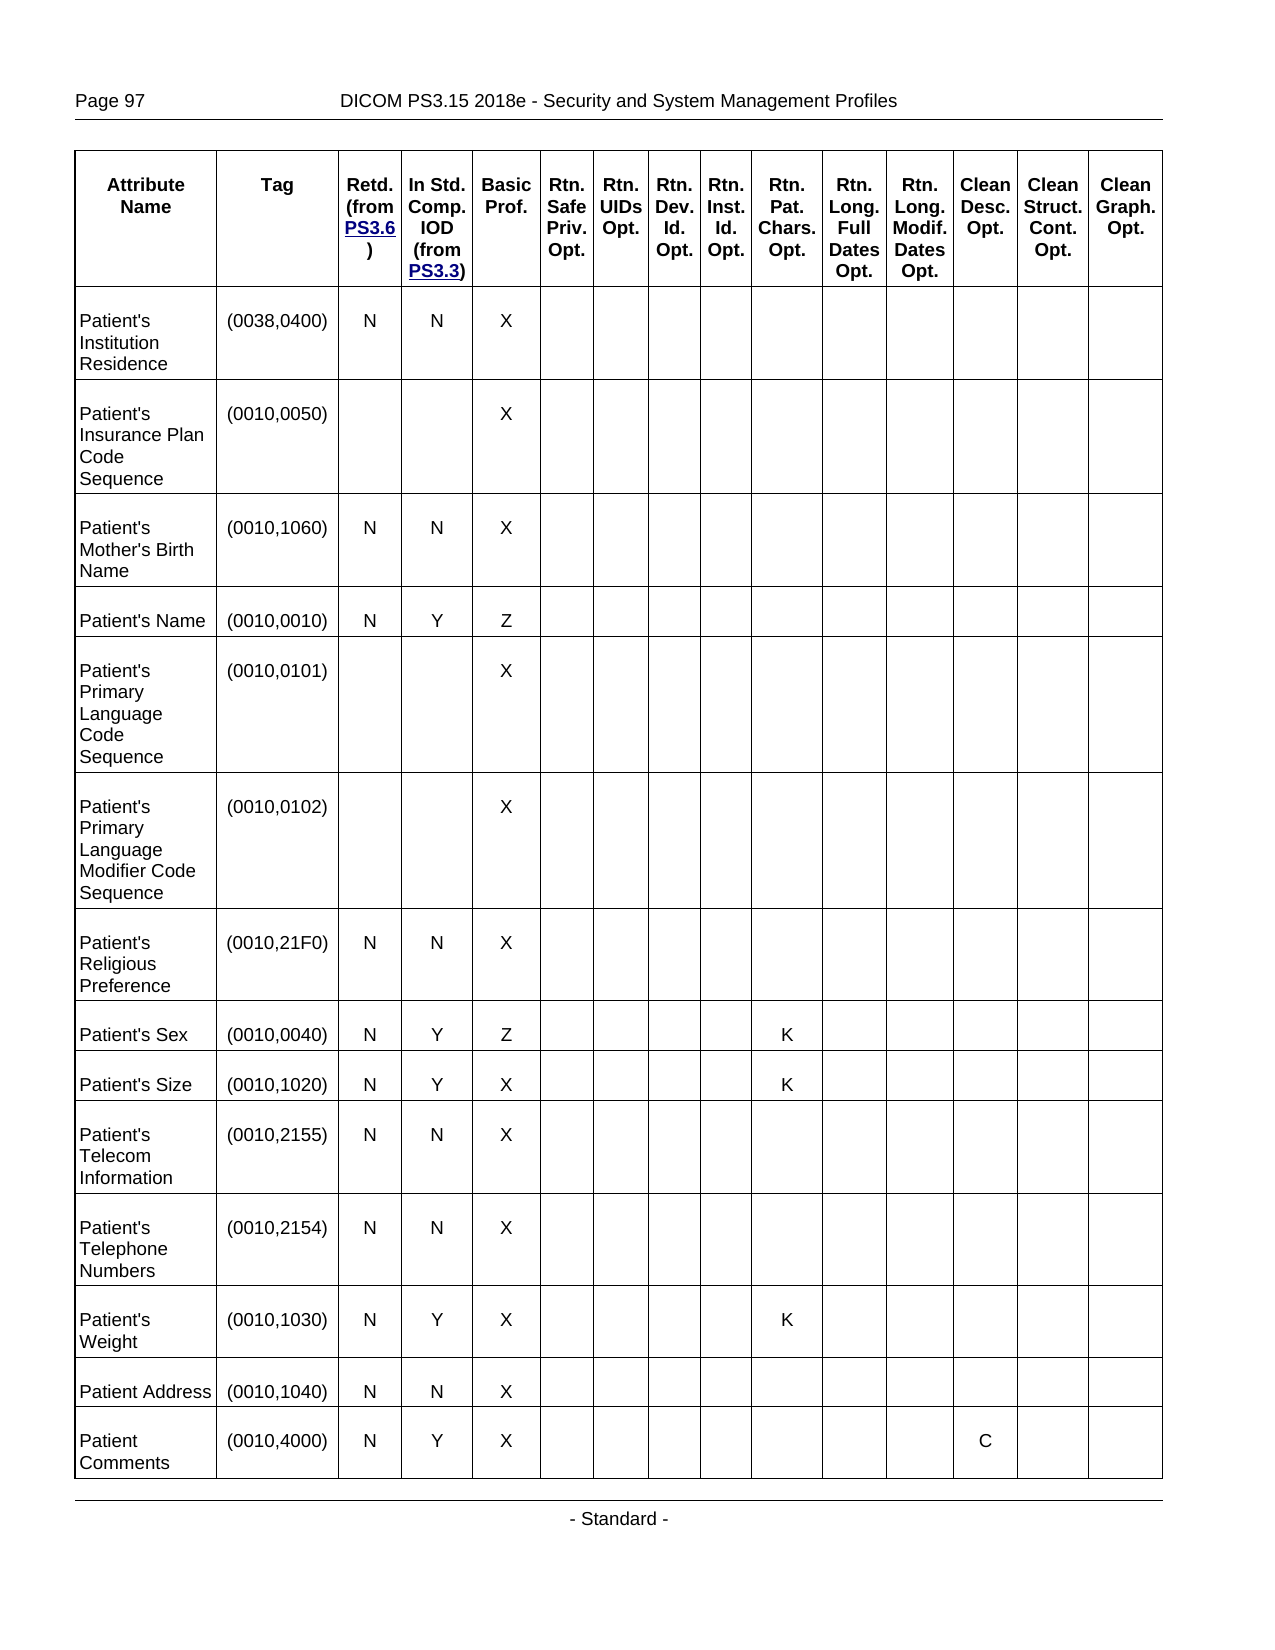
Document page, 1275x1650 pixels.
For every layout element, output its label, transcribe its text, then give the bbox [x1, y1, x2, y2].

table_header Rtn. UIDs Opt. [594, 151, 648, 286]
table_cell [752, 1407, 822, 1477]
table_cell [402, 380, 472, 493]
table_cell (0010,1060) [217, 494, 338, 586]
table_header Clean Desc. Opt. [954, 151, 1017, 286]
table_cell [954, 637, 1017, 772]
table_header Clean Graph. Opt. [1089, 151, 1162, 286]
table_cell (0010,2155) [217, 1101, 338, 1192]
table_cell [1018, 1358, 1088, 1406]
table_cell [541, 637, 593, 772]
table_cell N [402, 909, 472, 1000]
table_cell [1089, 637, 1162, 772]
table_cell [701, 494, 751, 586]
table_cell [541, 909, 593, 1000]
table_cell [649, 1407, 700, 1477]
table_cell [701, 587, 751, 636]
table_cell [887, 287, 953, 379]
table_header Clean Struct. Cont. Opt. [1018, 151, 1088, 286]
table_cell [701, 773, 751, 907]
table_cell [1089, 1051, 1162, 1100]
table_cell Patient's Weight [76, 1286, 216, 1357]
table_cell X [473, 494, 540, 586]
table_cell [1089, 773, 1162, 907]
table_cell Patient's Telecom Information [76, 1101, 216, 1192]
table_cell [1018, 1001, 1088, 1050]
table_cell N [339, 1407, 401, 1477]
table_cell N [339, 1051, 401, 1100]
table_cell [402, 637, 472, 772]
table_cell Patient Comments [76, 1407, 216, 1477]
table_cell N [339, 494, 401, 586]
table_cell [649, 287, 700, 379]
table_cell [954, 287, 1017, 379]
table_cell (0010,1020) [217, 1051, 338, 1100]
table_cell [649, 1001, 700, 1050]
table_cell [1089, 1194, 1162, 1285]
table_cell N [339, 1358, 401, 1406]
table_cell N [339, 287, 401, 379]
table_cell [541, 494, 593, 586]
table_cell [954, 1358, 1017, 1406]
table_cell [954, 494, 1017, 586]
table_cell X [473, 1407, 540, 1477]
table_cell [752, 909, 822, 1000]
table_cell [823, 1407, 886, 1477]
table_cell [541, 773, 593, 907]
table_cell X [473, 1051, 540, 1100]
table_cell [1089, 1001, 1162, 1050]
table_cell [339, 637, 401, 772]
table_cell [594, 1286, 648, 1357]
table_cell [649, 1194, 700, 1285]
table_cell X [473, 1194, 540, 1285]
table_cell [701, 1286, 751, 1357]
table_header In Std. Comp. IOD (from PS3.3) [402, 151, 472, 286]
table_cell [701, 1358, 751, 1406]
table_cell Z [473, 1001, 540, 1050]
table_cell [1018, 1101, 1088, 1192]
table_cell Z [473, 587, 540, 636]
table_cell [594, 287, 648, 379]
table_cell [954, 1194, 1017, 1285]
table_cell Y [402, 1286, 472, 1357]
table_cell [1018, 1194, 1088, 1285]
table_cell Patient's Primary Language Modifier Code Sequence [76, 773, 216, 907]
table_cell [752, 287, 822, 379]
table_header Attribute Name [76, 151, 216, 286]
table_cell [887, 773, 953, 907]
table_cell [594, 1194, 648, 1285]
table_cell X [473, 1101, 540, 1192]
table_cell Patient's Insurance Plan Code Sequence [76, 380, 216, 493]
table_cell [701, 1407, 751, 1477]
table_cell [752, 1194, 822, 1285]
table_cell [823, 587, 886, 636]
table_cell [823, 287, 886, 379]
table_cell [1018, 1051, 1088, 1100]
table_cell (0010,1040) [217, 1358, 338, 1406]
table_cell [701, 1101, 751, 1192]
table_cell X [473, 909, 540, 1000]
table_cell [649, 1051, 700, 1100]
table_cell [541, 587, 593, 636]
table_header Rtn. Dev. Id. Opt. [649, 151, 700, 286]
table_cell [1018, 637, 1088, 772]
table_cell [1018, 773, 1088, 907]
table_cell [594, 1001, 648, 1050]
table_cell [594, 380, 648, 493]
table_cell [541, 1051, 593, 1100]
table_cell [887, 1286, 953, 1357]
table_cell N [402, 1101, 472, 1192]
table_cell Patient's Telephone Numbers [76, 1194, 216, 1285]
table_cell Patient's Name [76, 587, 216, 636]
table_cell X [473, 287, 540, 379]
table_cell [594, 1407, 648, 1477]
table_cell (0010,0102) [217, 773, 338, 907]
table_cell [541, 1194, 593, 1285]
table_cell Patient's Size [76, 1051, 216, 1100]
table_cell [1018, 587, 1088, 636]
table_header Rtn. Long. Modif. Dates Opt. [887, 151, 953, 286]
table_header Tag [217, 151, 338, 286]
table_cell [649, 909, 700, 1000]
table_cell [649, 1101, 700, 1192]
table_cell (0010,1030) [217, 1286, 338, 1357]
table_cell [887, 909, 953, 1000]
table_cell [823, 494, 886, 586]
table_cell [823, 1101, 886, 1192]
table_cell C [954, 1407, 1017, 1477]
table_cell (0010,2154) [217, 1194, 338, 1285]
table_cell [823, 1286, 886, 1357]
table_cell [594, 1358, 648, 1406]
table_cell [594, 1101, 648, 1192]
table_cell [954, 380, 1017, 493]
table_cell [1018, 1286, 1088, 1357]
table_header Rtn. Pat. Chars. Opt. [752, 151, 822, 286]
table_cell [823, 909, 886, 1000]
table_cell [823, 1051, 886, 1100]
table_cell [541, 1286, 593, 1357]
table_cell [594, 1051, 648, 1100]
table_cell [887, 1194, 953, 1285]
table_cell [1089, 909, 1162, 1000]
table_cell [887, 1101, 953, 1192]
table_cell X [473, 637, 540, 772]
table_header Basic Prof. [473, 151, 540, 286]
table_cell [1089, 587, 1162, 636]
table_cell [1018, 380, 1088, 493]
table_cell [752, 1101, 822, 1192]
table_cell [649, 380, 700, 493]
table_cell X [473, 773, 540, 907]
table_cell N [402, 287, 472, 379]
table_cell [752, 587, 822, 636]
table_cell [594, 494, 648, 586]
table_cell Patient's Religious Preference [76, 909, 216, 1000]
table_cell [823, 1358, 886, 1406]
table_cell [701, 380, 751, 493]
table_cell Y [402, 1001, 472, 1050]
table_cell [649, 1286, 700, 1357]
table_cell [541, 1358, 593, 1406]
table_cell [541, 287, 593, 379]
table_cell [701, 287, 751, 379]
table_cell [954, 1051, 1017, 1100]
table_cell [1089, 287, 1162, 379]
table_cell [752, 637, 822, 772]
table_cell [1018, 909, 1088, 1000]
table_cell [1018, 1407, 1088, 1477]
table_cell [954, 1001, 1017, 1050]
table_cell [701, 637, 751, 772]
table_cell K [752, 1051, 822, 1100]
table_cell N [402, 1358, 472, 1406]
table_cell [701, 909, 751, 1000]
table_cell [594, 773, 648, 907]
table_cell [649, 1358, 700, 1406]
table_header Rtn. Safe Priv. Opt. [541, 151, 593, 286]
table_cell N [339, 1286, 401, 1357]
table_cell [954, 1101, 1017, 1192]
table_cell [887, 1001, 953, 1050]
table_cell N [339, 909, 401, 1000]
table_cell [954, 909, 1017, 1000]
table_cell N [339, 1194, 401, 1285]
table_cell [1018, 494, 1088, 586]
table_cell N [339, 1001, 401, 1050]
table_cell [701, 1194, 751, 1285]
table_cell (0010,0040) [217, 1001, 338, 1050]
table_cell [954, 1286, 1017, 1357]
table_cell [823, 773, 886, 907]
table_cell [887, 587, 953, 636]
table_cell X [473, 1286, 540, 1357]
table_cell [594, 909, 648, 1000]
table_cell [752, 380, 822, 493]
table_cell [594, 637, 648, 772]
table_cell [1089, 1358, 1162, 1406]
table_cell [339, 773, 401, 907]
table_cell [954, 773, 1017, 907]
table_header Rtn. Long. Full Dates Opt. [823, 151, 886, 286]
table_cell Y [402, 1407, 472, 1477]
table_cell (0010,0050) [217, 380, 338, 493]
table_cell [887, 1051, 953, 1100]
table_cell [541, 380, 593, 493]
table_cell [887, 380, 953, 493]
table_cell [752, 494, 822, 586]
table_cell [823, 380, 886, 493]
table_cell [649, 637, 700, 772]
table_cell Y [402, 587, 472, 636]
table_cell [823, 1194, 886, 1285]
table_cell (0010,0010) [217, 587, 338, 636]
table_cell [649, 773, 700, 907]
table_cell (0010,0101) [217, 637, 338, 772]
table_cell [541, 1407, 593, 1477]
table_cell [887, 1358, 953, 1406]
table_cell [1089, 380, 1162, 493]
table_cell [1089, 494, 1162, 586]
table_cell N [402, 1194, 472, 1285]
table_header Rtn. Inst. Id. Opt. [701, 151, 751, 286]
table_cell [1018, 287, 1088, 379]
table_cell [887, 1407, 953, 1477]
table_cell K [752, 1286, 822, 1357]
table_cell [541, 1001, 593, 1050]
table_cell N [402, 494, 472, 586]
table_cell Patient's Mother's Birth Name [76, 494, 216, 586]
table_cell Patient Address [76, 1358, 216, 1406]
table_cell (0038,0400) [217, 287, 338, 379]
table_cell [1089, 1407, 1162, 1477]
table_cell X [473, 1358, 540, 1406]
table_cell [752, 773, 822, 907]
table_cell Patient's Primary Language Code Sequence [76, 637, 216, 772]
table_cell [701, 1001, 751, 1050]
table_cell Y [402, 1051, 472, 1100]
table_cell [823, 1001, 886, 1050]
table_cell [701, 1051, 751, 1100]
table_cell [1089, 1286, 1162, 1357]
table_cell (0010,4000) [217, 1407, 338, 1477]
table_cell [887, 494, 953, 586]
table_cell K [752, 1001, 822, 1050]
table_cell [594, 587, 648, 636]
table_cell [402, 773, 472, 907]
table_cell N [339, 587, 401, 636]
table_cell [649, 494, 700, 586]
table_cell [954, 587, 1017, 636]
table_cell [823, 637, 886, 772]
table_cell [752, 1358, 822, 1406]
table_cell [887, 637, 953, 772]
table_cell [339, 380, 401, 493]
table_cell (0010,21F0) [217, 909, 338, 1000]
table_cell X [473, 380, 540, 493]
table_header Retd. (from PS3.6) [339, 151, 401, 286]
table_cell [541, 1101, 593, 1192]
table_cell N [339, 1101, 401, 1192]
table_cell [649, 587, 700, 636]
table_cell Patient's Institution Residence [76, 287, 216, 379]
table_cell Patient's Sex [76, 1001, 216, 1050]
table_cell [1089, 1101, 1162, 1192]
